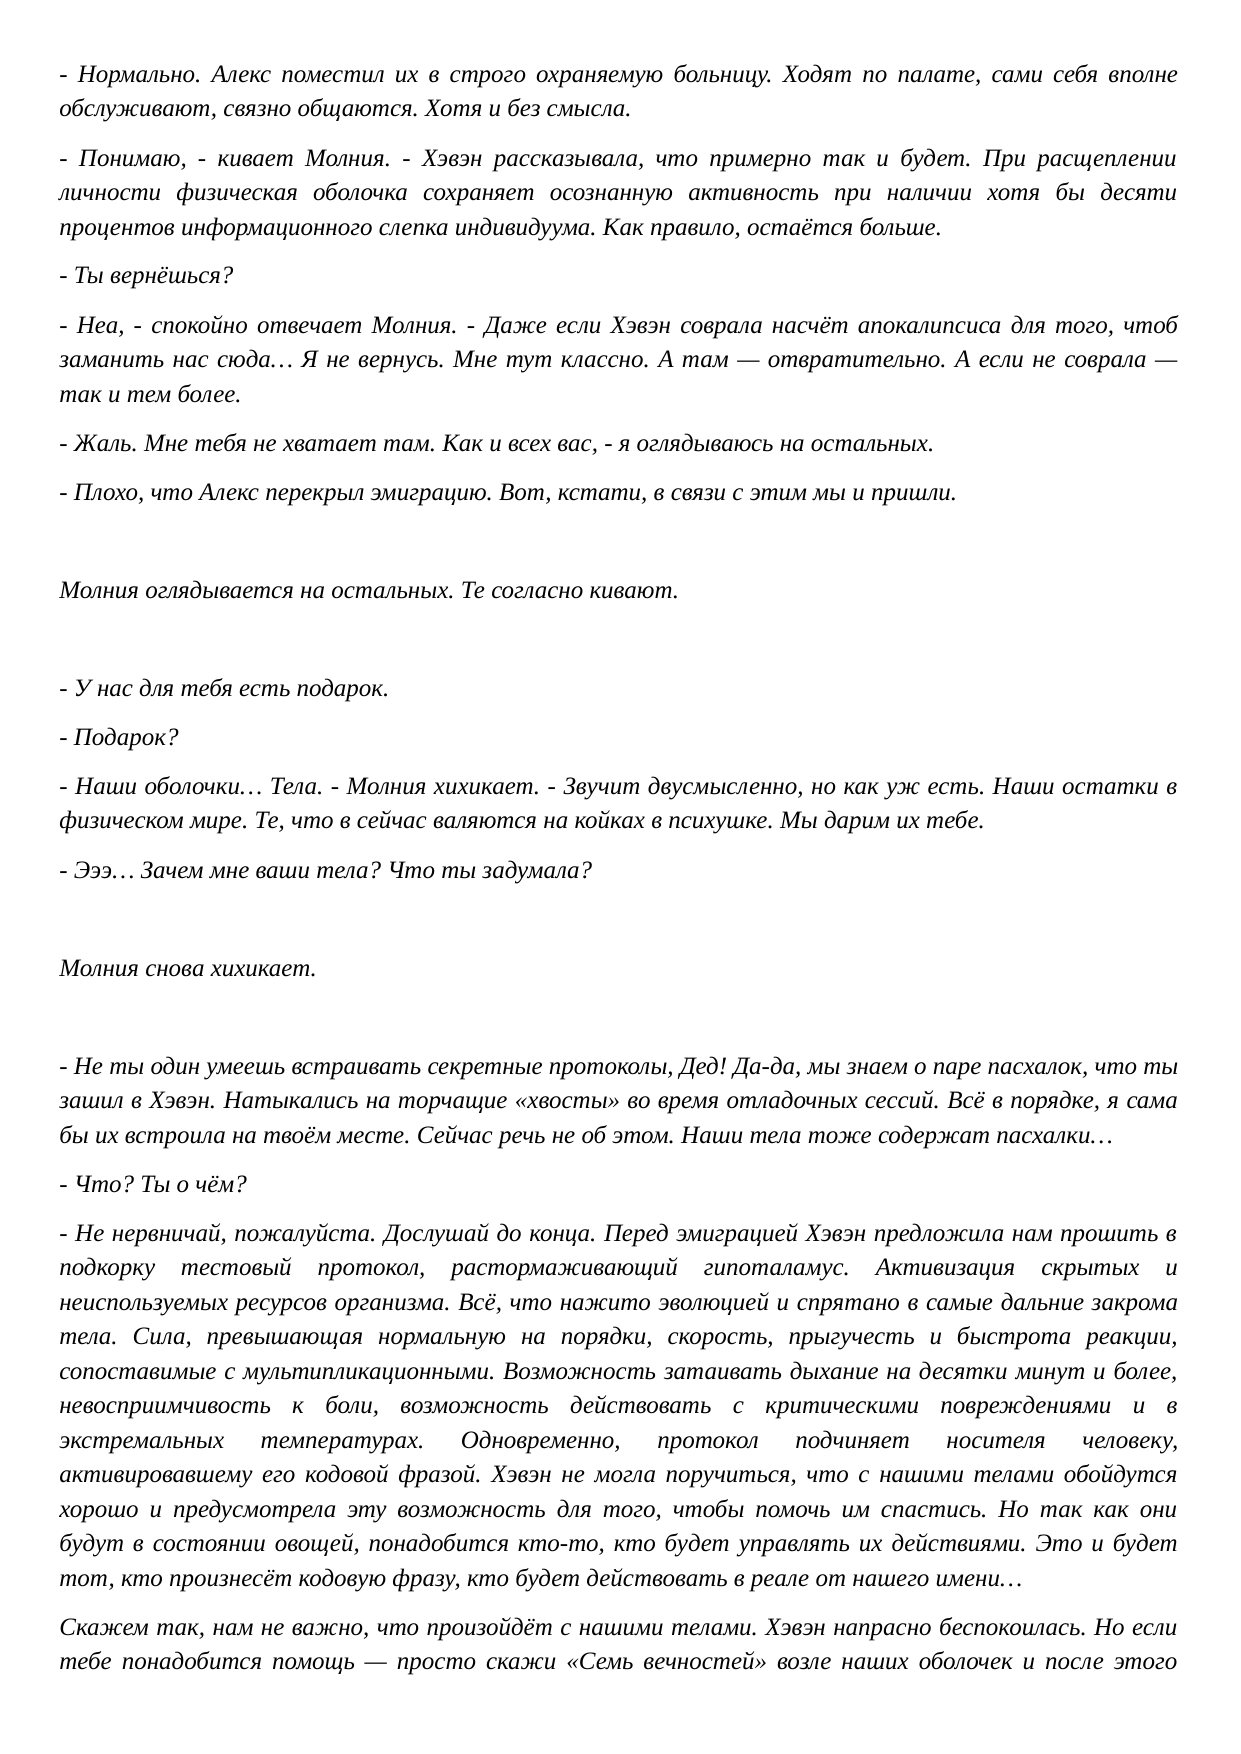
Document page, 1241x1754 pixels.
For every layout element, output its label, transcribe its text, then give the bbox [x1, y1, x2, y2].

text - Что? Ты о чём? [59, 1169, 1181, 1198]
text - Неа, - спокойно отвечает Молния. - Даже если Хэвэн соврала насчёт апокалипсиса для того, чтоб заманить нас сюда… Я не вернусь. Мне тут классно. А там — отвратительно. А если не соврала — так и тем более. [59, 310, 1181, 407]
text - У нас для тебя есть подарок. [59, 673, 1181, 702]
text Скажем так, нам не важно, что произойдёт с нашими телами. Хэвэн напрасно беспокоилась. Но если тебе понадобится помощь — просто скажи «Семь вечностей» возле наших оболочек и после этого [59, 1612, 1181, 1675]
text - Подарок? [59, 722, 1181, 751]
text - Ты вернёшься? [59, 261, 1181, 289]
text - Не ты один умеешь встраивать секретные протоколы, Дед! Да-да, мы знаем о паре пасхалок, что ты зашил в Хэвэн. Натыкались на торчащие «хвосты» во время отладочных сессий. Всё в порядке, я сама бы их встроила на твоём месте. Сейчас речь не об этом. Наши тела тоже содержат пасхалки… [59, 1051, 1181, 1149]
text - Нормально. Алекс поместил их в строго охраняемую больницу. Ходят по палате, сами себя вполне обслуживают, связно общаются. Хотя и без смысла. [59, 59, 1181, 122]
text - Эээ… Зачем мне ваши тела? Что ты задумала? [59, 855, 1181, 883]
text - Понимаю, - кивает Молния. - Хэвэн рассказывала, что примерно так и будет. При расщеплении личности физическая оболочка сохраняет осознанную активность при наличии хотя бы десяти процентов информационного слепка индивидуума. Как правило, остаётся больше. [59, 143, 1181, 240]
text - Плохо, что Алекс перекрыл эмиграцию. Вот, кстати, в связи с этим мы и пришли. [59, 477, 1181, 506]
text - Наши оболочки… Тела. - Молния хихикает. - Звучит двусмысленно, но как уж есть. Наши остатки в физическом мире. Те, что в сейчас валяются на койках в психушке. Мы дарим их тебе. [59, 771, 1181, 834]
text Молния снова хихикает. [59, 953, 1181, 982]
text - Не нервничай, пожалуйста. Дослушай до конца. Перед эмиграцией Хэвэн предложила нам прошить в подкорку тестовый протокол, растормаживающий гипоталамус. Активизация скрытых и неиспользуемых ресурсов организма. Всё, что нажито эволюцией и спрятано в самые дальние закрома тела. Сила, превышающая нормальную на порядки, скорость, прыгучесть и быстрота реакции, сопоставимые с мультипликационными. Возможность затаивать дыхание на десятки минут и более, невосприимчивость к боли, возможность действовать с критическими повреждениями и в экстремальных температурах. Одновременно, протокол подчиняет носителя человеку, активировавшему его кодовой фразой. Хэвэн не могла поручиться, что с нашими телами обойдутся хорошо и предусмотрела эту возможность для того, чтобы помочь им спастись. Но так как они будут в состоянии овощей, понадобится кто-то, кто будет управлять их действиями. Это и будет тот, кто произнесёт кодовую фразу, кто будет действовать в реале от нашего имени… [59, 1218, 1181, 1592]
text Молния оглядывается на остальных. Те согласно кивают. [59, 575, 1181, 604]
text - Жаль. Мне тебя не хватает там. Как и всех вас, - я оглядываюсь на остальных. [59, 428, 1181, 456]
